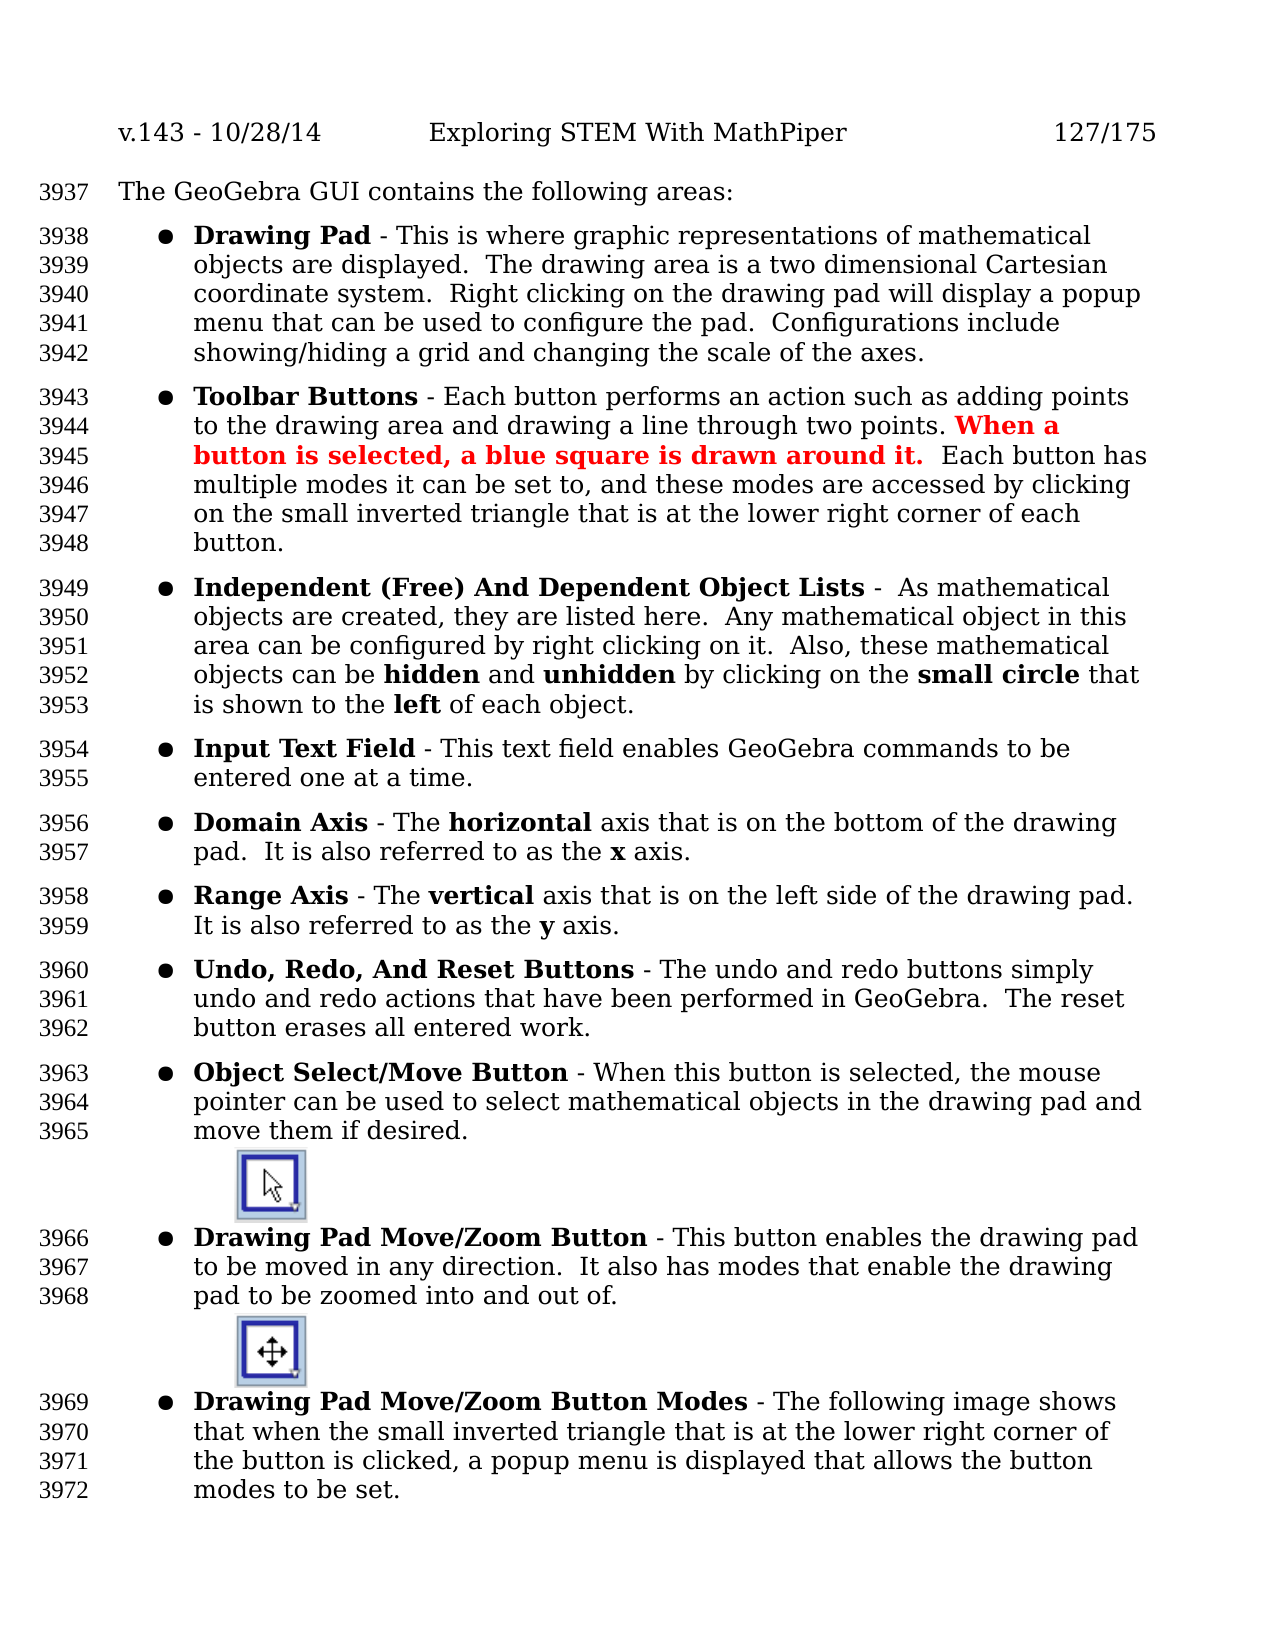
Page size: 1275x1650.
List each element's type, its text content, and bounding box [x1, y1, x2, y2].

list Range Axis - The vertical axis that is on the left side of the drawing pad. It is also referred to as the y axis. [156, 881, 1157, 940]
list Undo, Redo, And Reset Buttons - The undo and redo buttons simply undo and redo actions that have been performed in GeoGebra. The reset button erases all entered work. [156, 955, 1157, 1043]
list Toolbar Buttons - Each button performs an action such as adding points to the drawing area and drawing a line through two points. When a button is selected, a blue square is drawn around it. Each button has multiple modes it can be set to, and these modes are accessed by clicking on the small inverted triangle that is at the lower right corner of each button. [156, 382, 1157, 558]
text The GeoGebra GUI contains the following areas: [118, 177, 1157, 206]
list Domain Axis - The horizontal axis that is on the bottom of the drawing pad. It is also referred to as the x axis. [156, 808, 1157, 866]
list Drawing Pad Move/Zoom Button - This button enables the drawing pad to be moved in any direction. It also has modes that enable the drawing pad to be zoomed into and out of. [156, 1220, 1157, 1310]
list Drawing Pad Move/Zoom Button Modes - The following image shows that when the small inverted triangle that is at the lower right corner of the button is clicked, a popup menu is displayed that allows the button modes to be set. [156, 1385, 1157, 1504]
list Input Text Field - This text field enables GeoGebra commands to be entered one at a time. [156, 734, 1157, 793]
list Object Select/Move Button - When this button is selected, the mouse pointer can be used to select mathematical objects in the drawing pad and move them if desired. [156, 1058, 1157, 1146]
list Independent (Free) And Dependent Object Lists - As mathematical objects are created, they are listed here. Any mathematical object in this area can be configured by right clicking on it. Also, these mathematical objects can be hidden and unhidden by clicking on the small circle that is shown to the left of each object. [156, 573, 1157, 719]
picture [234, 1313, 308, 1388]
picture [234, 1147, 308, 1223]
list Drawing Pad - This is where graphic representations of mathematical objects are displayed. The drawing area is a two dimensional Cartesian coordinate system. Right clicking on the drawing pad will display a popup menu that can be used to configure the pad. Configurations include showing/hiding a grid and changing the scale of the axes. [156, 221, 1157, 367]
